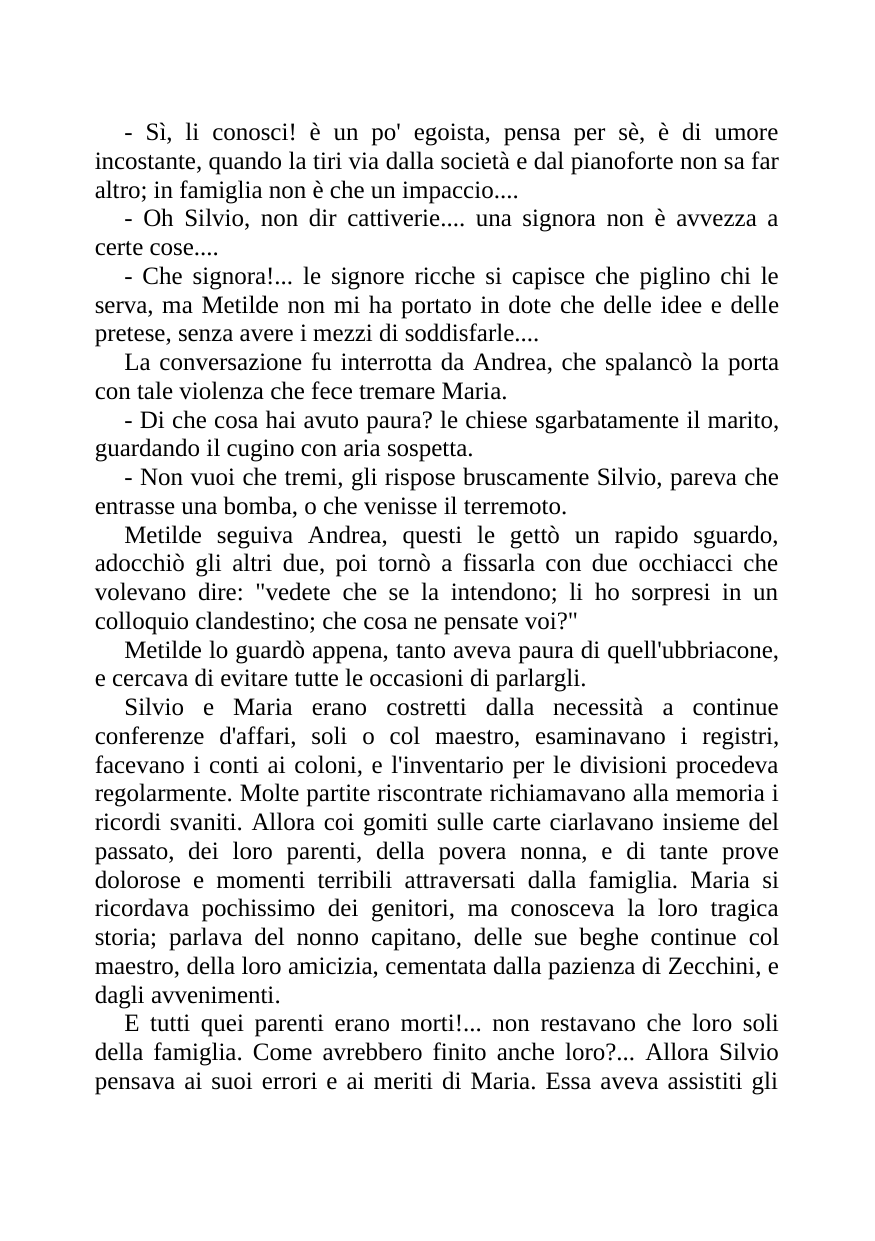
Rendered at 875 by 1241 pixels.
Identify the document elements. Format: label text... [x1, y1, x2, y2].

text Metilde seguiva Andrea, questi le gettò un rapido sguardo, adocchiò gli altri due, poi tornò a fissarla con due occhiacci che volevano dire: "vedete che se la intendono; li ho sorpresi in un colloquio clandestino; che cosa ne pensate voi?" [94, 520, 779, 635]
text - Di che cosa hai avuto paura? le chiese sgarbatamente il marito, guardando il cugino con aria sospetta. [94, 405, 779, 462]
text - Non vuoi che tremi, gli rispose bruscamente Silvio, pareva che entrasse una bomba, o che venisse il terremoto. [94, 462, 779, 520]
text La conversazione fu interrotta da Andrea, che spalancò la porta con tale violenza che fece tremare Maria. [94, 347, 779, 405]
text - Sì, li conosci! è un po' egoista, pensa per sè, è di umore incostante, quando la tiri via dalla società e dal pianoforte non sa far altro; in famiglia non è che un impaccio.... [94, 117, 779, 203]
text Silvio e Maria erano costretti dalla necessità a continue conferenze d'affari, soli o col maestro, esaminavano i registri, facevano i conti ai coloni, e l'inventario per le divisioni procedeva regolarmente. Molte partite riscontrate richiamavano alla memoria i ricordi svaniti. Allora coi gomiti sulle carte ciarlavano insieme del passato, dei loro parenti, della povera nonna, e di tante prove dolorose e momenti terribili attraversati dalla famiglia. Maria si ricordava pochissimo dei genitori, ma conosceva la loro tragica storia; parlava del nonno capitano, delle sue beghe continue col maestro, della loro amicizia, cementata dalla pazienza di Zecchini, e dagli avvenimenti. [94, 692, 779, 1008]
text E tutti quei parenti erano morti!... non restavano che loro soli della famiglia. Come avrebbero finito anche loro?... Allora Silvio pensava ai suoi errori e ai meriti di Maria. Essa aveva assistiti gli [94, 1008, 779, 1095]
text - Oh Silvio, non dir cattiverie.... una signora non è avvezza a certe cose.... [94, 203, 779, 261]
text - Che signora!... le signore ricche si capisce che piglino chi le serva, ma Metilde non mi ha portato in dote che delle idee e delle pretese, senza avere i mezzi di soddisfarle.... [94, 261, 779, 347]
text Metilde lo guardò appena, tanto aveva paura di quell'ubbriacone, e cercava di evitare tutte le occasioni di parlargli. [94, 635, 779, 692]
